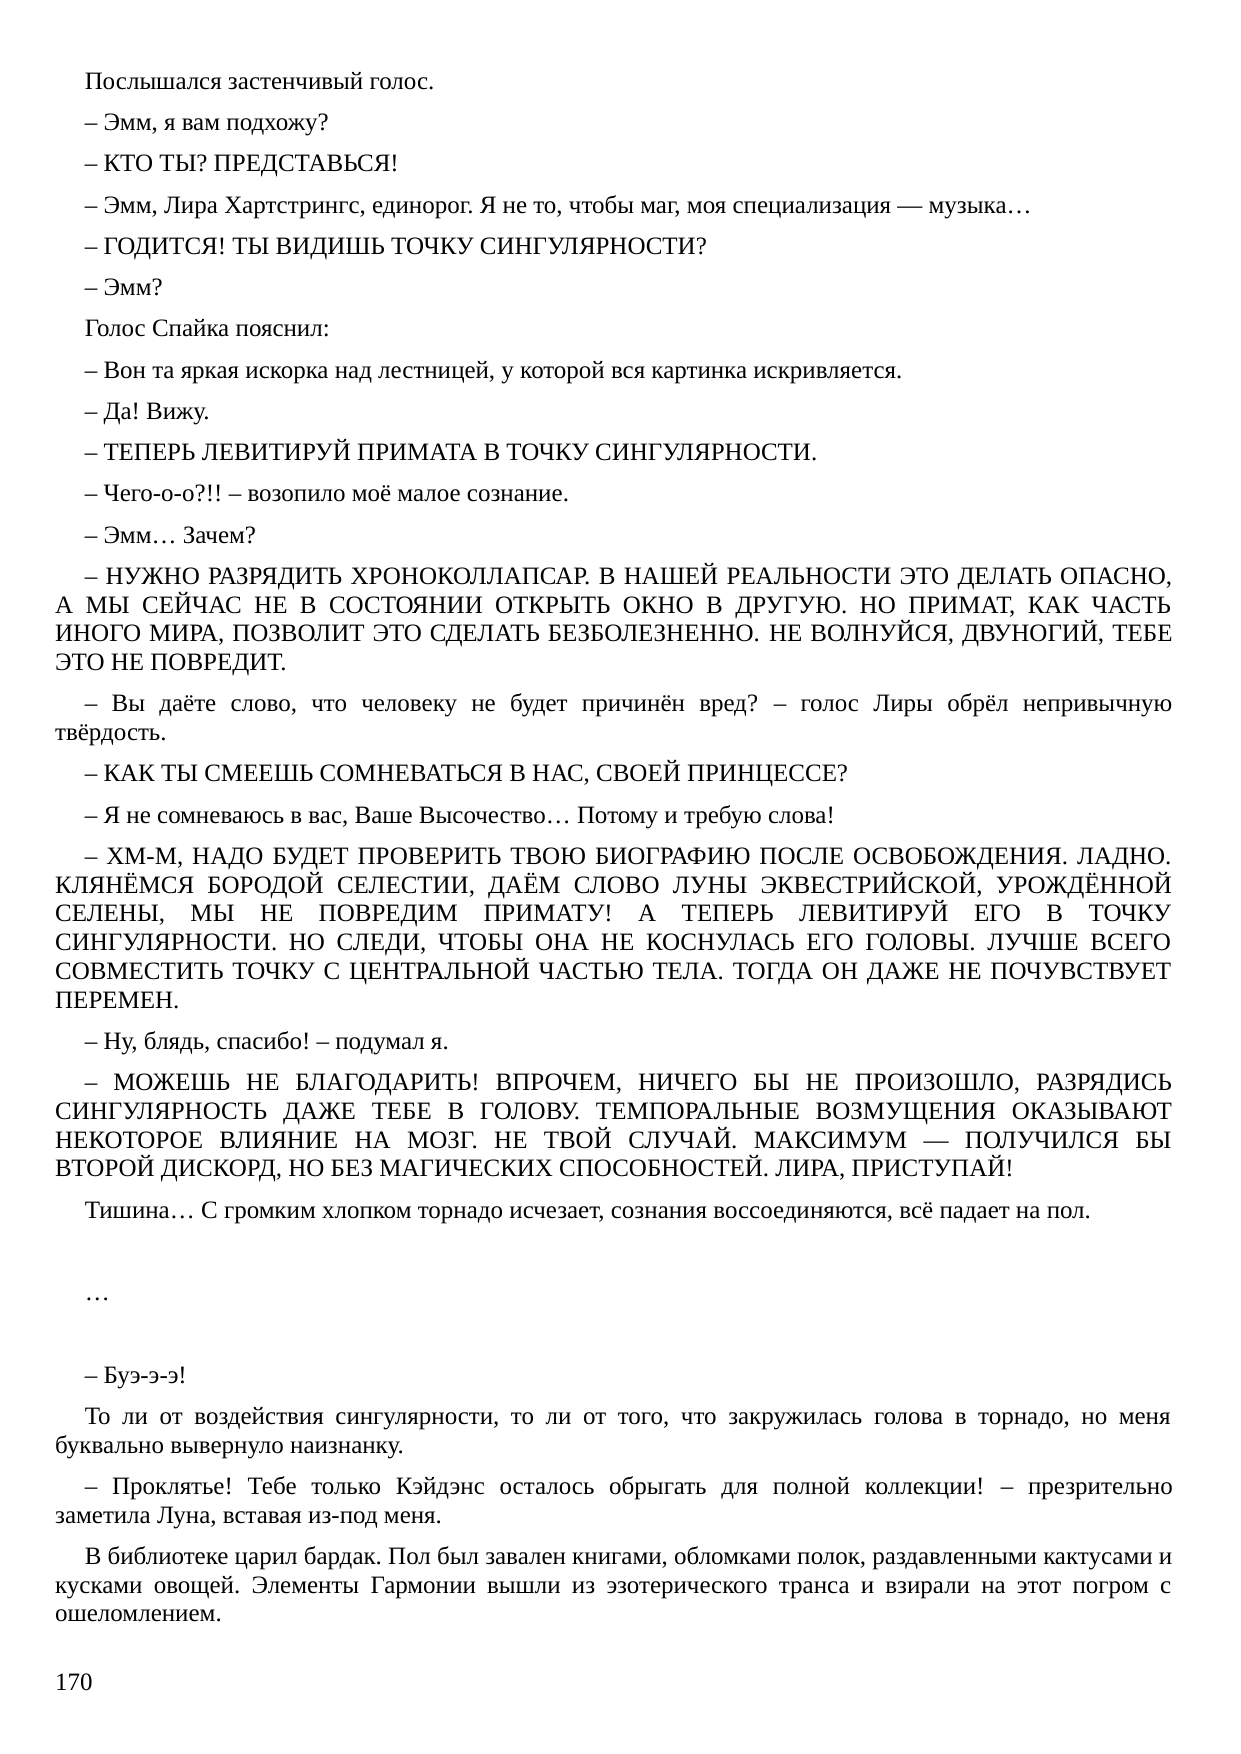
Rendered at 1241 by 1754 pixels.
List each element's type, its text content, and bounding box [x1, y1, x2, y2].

text … [55, 1277, 1173, 1306]
text – Да! Вижу. [55, 396, 1173, 425]
text – Проклятье! Тебе только Кэйдэнс осталось обрыгать для полной коллекции! – презрительно заметила Луна, вставая из-под меня. [55, 1471, 1173, 1528]
text – Ну, блядь, спасибо! – подумал я. [55, 1026, 1173, 1055]
text В библиотеке царил бардак. Пол был завален книгами, обломками полок, раздавленными кактусами и кусками овощей. Элементы Гармонии вышли из эзотерического транса и взирали на этот погром с ошеломлением. [55, 1541, 1173, 1627]
text – НУЖНО РАЗРЯДИТЬ ХРОНОКОЛЛАПСАР. В НАШЕЙ РЕАЛЬНОСТИ ЭТО ДЕЛАТЬ ОПАСНО, А МЫ СЕЙЧАС НЕ В СОСТОЯНИИ ОТКРЫТЬ ОКНО В ДРУГУЮ. НО ПРИМАТ, КАК ЧАСТЬ ИНОГО МИРА, ПОЗВОЛИТ ЭТО СДЕЛАТЬ БЕЗБОЛЕЗНЕННО. НЕ ВОЛНУЙСЯ, ДВУНОГИЙ, ТЕБЕ ЭТО НЕ ПОВРЕДИТ. [55, 561, 1173, 676]
text – ГОДИТСЯ! ТЫ ВИДИШЬ ТОЧКУ СИНГУЛЯРНОСТИ? [55, 231, 1173, 260]
text – МОЖЕШЬ НЕ БЛАГОДАРИТЬ! ВПРОЧЕМ, НИЧЕГО БЫ НЕ ПРОИЗОШЛО, РАЗРЯДИСЬ СИНГУЛЯРНОСТЬ ДАЖЕ ТЕБЕ В ГОЛОВУ. ТЕМПОРАЛЬНЫЕ ВОЗМУЩЕНИЯ ОКАЗЫВАЮТ НЕКОТОРОЕ ВЛИЯНИЕ НА МОЗГ. НЕ ТВОЙ СЛУЧАЙ. МАКСИМУМ — ПОЛУЧИЛСЯ БЫ ВТОРОЙ ДИСКОРД, НО БЕЗ МАГИЧЕСКИХ СПОСОБНОСТЕЙ. ЛИРА, ПРИСТУПАЙ! [55, 1067, 1173, 1182]
text – КАК ТЫ СМЕЕШЬ СОМНЕВАТЬСЯ В НАС, СВОЕЙ ПРИНЦЕССЕ? [55, 758, 1173, 787]
text Тишина… С громким хлопком торнадо исчезает, сознания воссоединяются, всё падает на пол. [55, 1195, 1173, 1223]
text То ли от воздействия сингулярности, то ли от того, что закружилась голова в торнадо, но меня буквально вывернуло наизнанку. [55, 1401, 1173, 1458]
text – Вы даёте слово, что человеку не будет причинён вред? – голос Лиры обрёл непривычную твёрдость. [55, 688, 1173, 746]
text – Чего-о-о?!! – возопило моё малое сознание. [55, 478, 1173, 507]
text – Эмм? [55, 272, 1173, 301]
text – Эмм, я вам подхожу? [55, 107, 1173, 136]
text Голос Спайка пояснил: [55, 313, 1173, 342]
text Послышался застенчивый голос. [55, 66, 1173, 95]
text – КТО ТЫ? ПРЕДСТАВЬСЯ! [55, 148, 1173, 177]
text – ХМ-М, НАДО БУДЕТ ПРОВЕРИТЬ ТВОЮ БИОГРАФИЮ ПОСЛЕ ОСВОБОЖДЕНИЯ. ЛАДНО. КЛЯНЁМСЯ БОРОДОЙ СЕЛЕСТИИ, ДАЁМ СЛОВО ЛУНЫ ЭКВЕСТРИЙСКОЙ, УРОЖДЁННОЙ СЕЛЕНЫ, МЫ НЕ ПОВРЕДИМ ПРИМАТУ! А ТЕПЕРЬ ЛЕВИТИРУЙ ЕГО В ТОЧКУ СИНГУЛЯРНОСТИ. НО СЛЕДИ, ЧТОБЫ ОНА НЕ КОСНУЛАСЬ ЕГО ГОЛОВЫ. ЛУЧШЕ ВСЕГО СОВМЕСТИТЬ ТОЧКУ С ЦЕНТРАЛЬНОЙ ЧАСТЬЮ ТЕЛА. ТОГДА ОН ДАЖЕ НЕ ПОЧУВСТВУЕТ ПЕРЕМЕН. [55, 841, 1173, 1013]
text – Вон та яркая искорка над лестницей, у которой вся картинка искривляется. [55, 355, 1173, 383]
text – Буэ-э-э! [55, 1360, 1173, 1388]
text – Я не сомневаюсь в вас, Ваше Высочество… Потому и требую слова! [55, 800, 1173, 828]
text – Эмм, Лира Хартстрингс, единорог. Я не то, чтобы маг, моя специализация — музыка… [55, 190, 1173, 218]
text – ТЕПЕРЬ ЛЕВИТИРУЙ ПРИМАТА В ТОЧКУ СИНГУЛЯРНОСТИ. [55, 437, 1173, 466]
text – Эмм… Зачем? [55, 520, 1173, 548]
